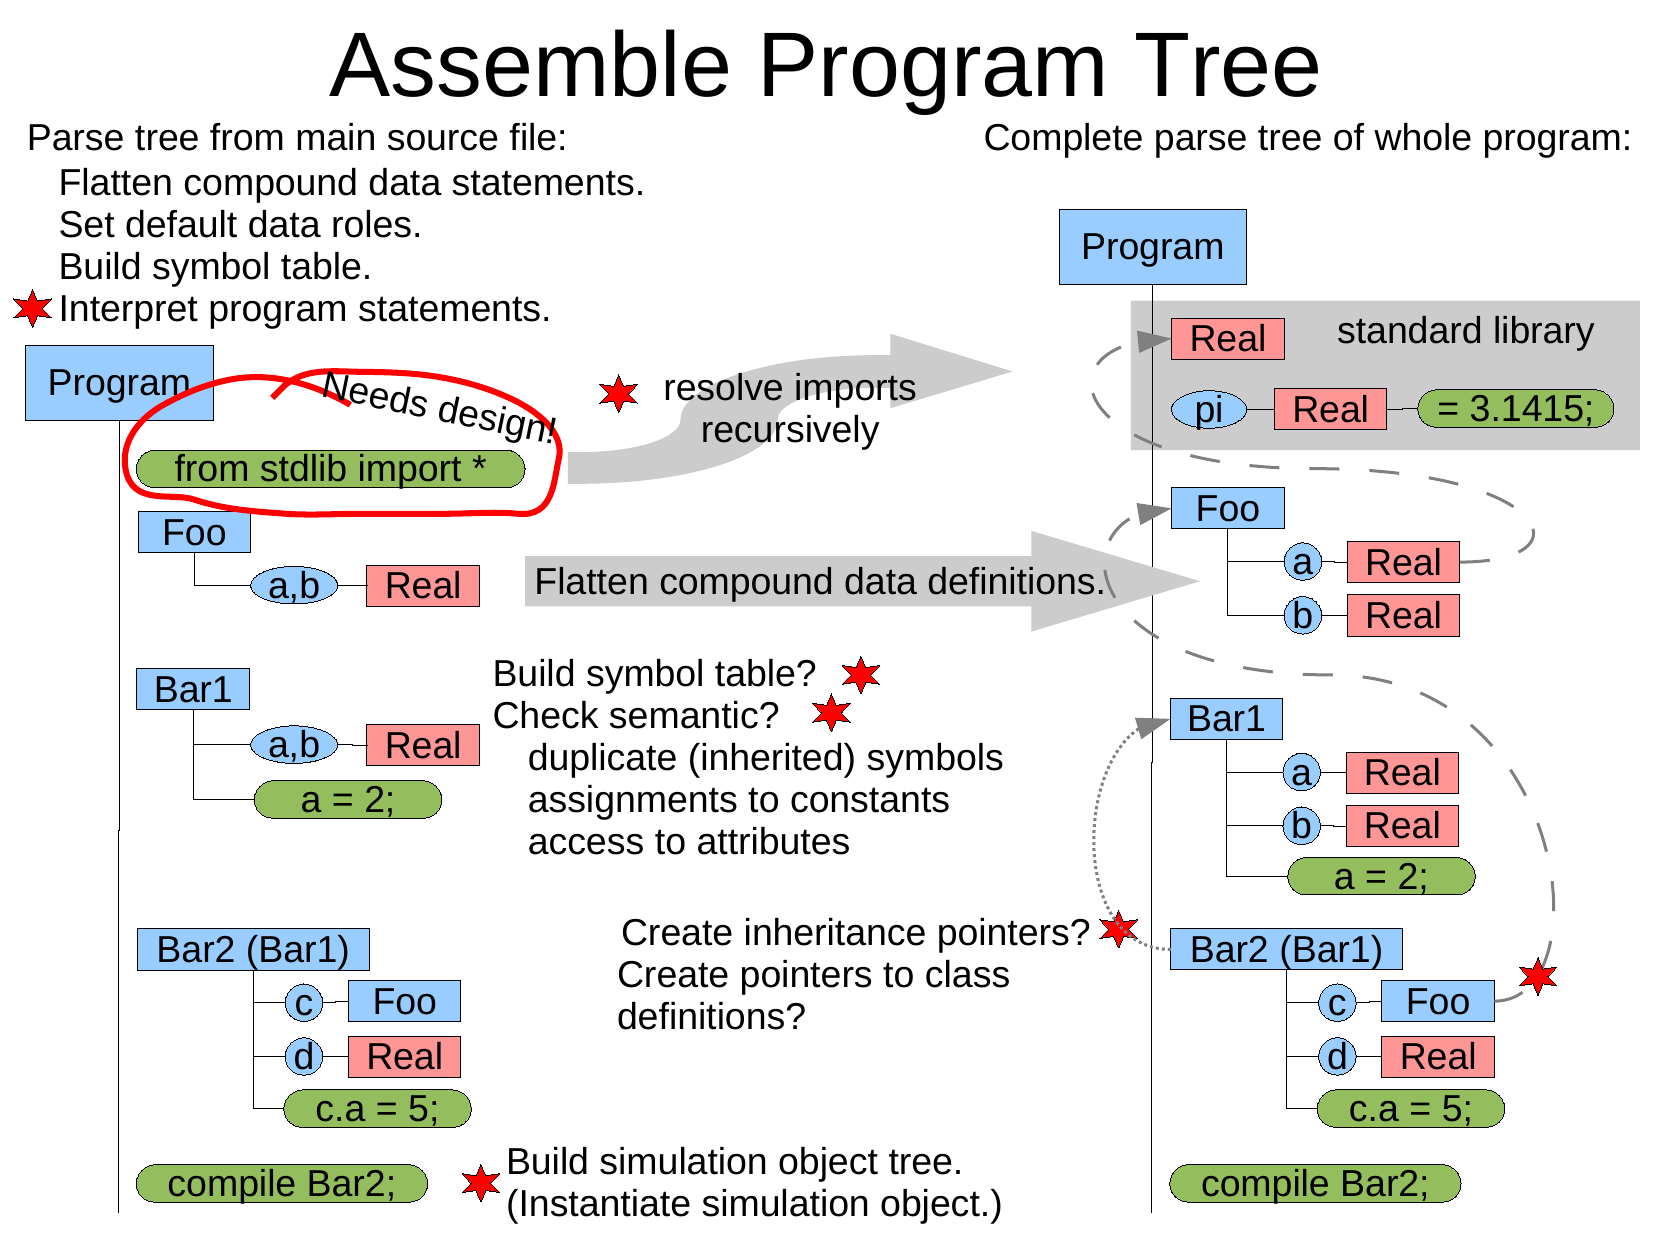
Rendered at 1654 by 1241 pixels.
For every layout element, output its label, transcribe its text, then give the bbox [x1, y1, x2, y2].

text_box Bar1 [1170, 698, 1283, 740]
text_box c [1318, 983, 1357, 1022]
text_box Program [148, 387, 214, 421]
text_box Build symbol table? Check semantic? duplicate (inherited) symbols assignments to constants access to attributes [477, 645, 1092, 870]
text_box = 3.1415; [1417, 389, 1614, 428]
text_box [812, 693, 851, 732]
text_box Needs design! [302, 352, 578, 463]
text_box pi [1171, 390, 1247, 429]
text_box Real [1381, 1036, 1495, 1078]
text_box [1519, 957, 1557, 996]
text_box Real [1347, 541, 1460, 583]
text_box Create pointers to class definitions? [602, 946, 1053, 1046]
text_box Foo [348, 980, 461, 1022]
text_box Foo [1381, 980, 1495, 1022]
text_box [1106, 910, 1138, 948]
text_box [1153, 300, 1640, 451]
text_box d [285, 1037, 323, 1076]
text_box c [285, 983, 323, 1022]
text_box Real [1171, 318, 1285, 360]
text_box Create inheritance pointers? [606, 903, 1106, 961]
text_box b [1284, 596, 1322, 635]
text_box c.a = 5; [1317, 1089, 1505, 1128]
text_box compile Bar2; [1169, 1164, 1462, 1203]
text_box Real [1347, 594, 1460, 637]
text_box a [1284, 542, 1322, 581]
text_box Real [366, 724, 480, 766]
text_box [462, 1164, 500, 1202]
text_box [599, 374, 638, 413]
text_box [13, 289, 52, 328]
text_box d [1318, 1037, 1357, 1076]
text_box resolve imports recursively [567, 333, 1013, 484]
text_box Program [1059, 209, 1247, 285]
text_box Flatten compound data statements. Set default data roles. Build symbol table. Interpret program statements. [43, 154, 751, 337]
text_box Real [1274, 388, 1387, 430]
text_box Parse tree from main source file: [12, 109, 583, 166]
text_box a [1282, 753, 1321, 791]
text_box [1130, 300, 1152, 451]
text_box Foo [1171, 487, 1285, 529]
text_box Build simulation object tree. (Instantiate simulation object.) [491, 1132, 1019, 1232]
text_box b [1282, 806, 1321, 845]
text_box Complete parse tree of whole program: [968, 109, 1648, 166]
text_box c.a = 5; [283, 1089, 472, 1128]
text_box Real [366, 565, 480, 607]
text_box a = 2; [1287, 857, 1476, 895]
text_box standard library [1322, 301, 1643, 359]
text_box a,b [250, 725, 338, 764]
text_box Real [1346, 805, 1459, 847]
text_box Real [1346, 752, 1459, 794]
text_box [842, 656, 880, 694]
text_box Bar2 (Bar1) [1170, 928, 1403, 970]
text_box Foo [138, 511, 251, 553]
text_box compile Bar2; [136, 1164, 428, 1203]
text_box pi [1200, 404, 1210, 420]
text_box Bar1 [136, 668, 250, 710]
text_box a = 2; [254, 780, 442, 819]
text_box Bar2 (Bar1) [137, 928, 370, 971]
text_box Real [348, 1036, 461, 1078]
text_box Flatten compound data definitions. [525, 530, 1201, 632]
text_box a,b [250, 566, 338, 604]
title Assemble Program Tree [82, 12, 1571, 116]
text_box Program [25, 345, 214, 421]
text_box from stdlib import * [136, 450, 526, 488]
